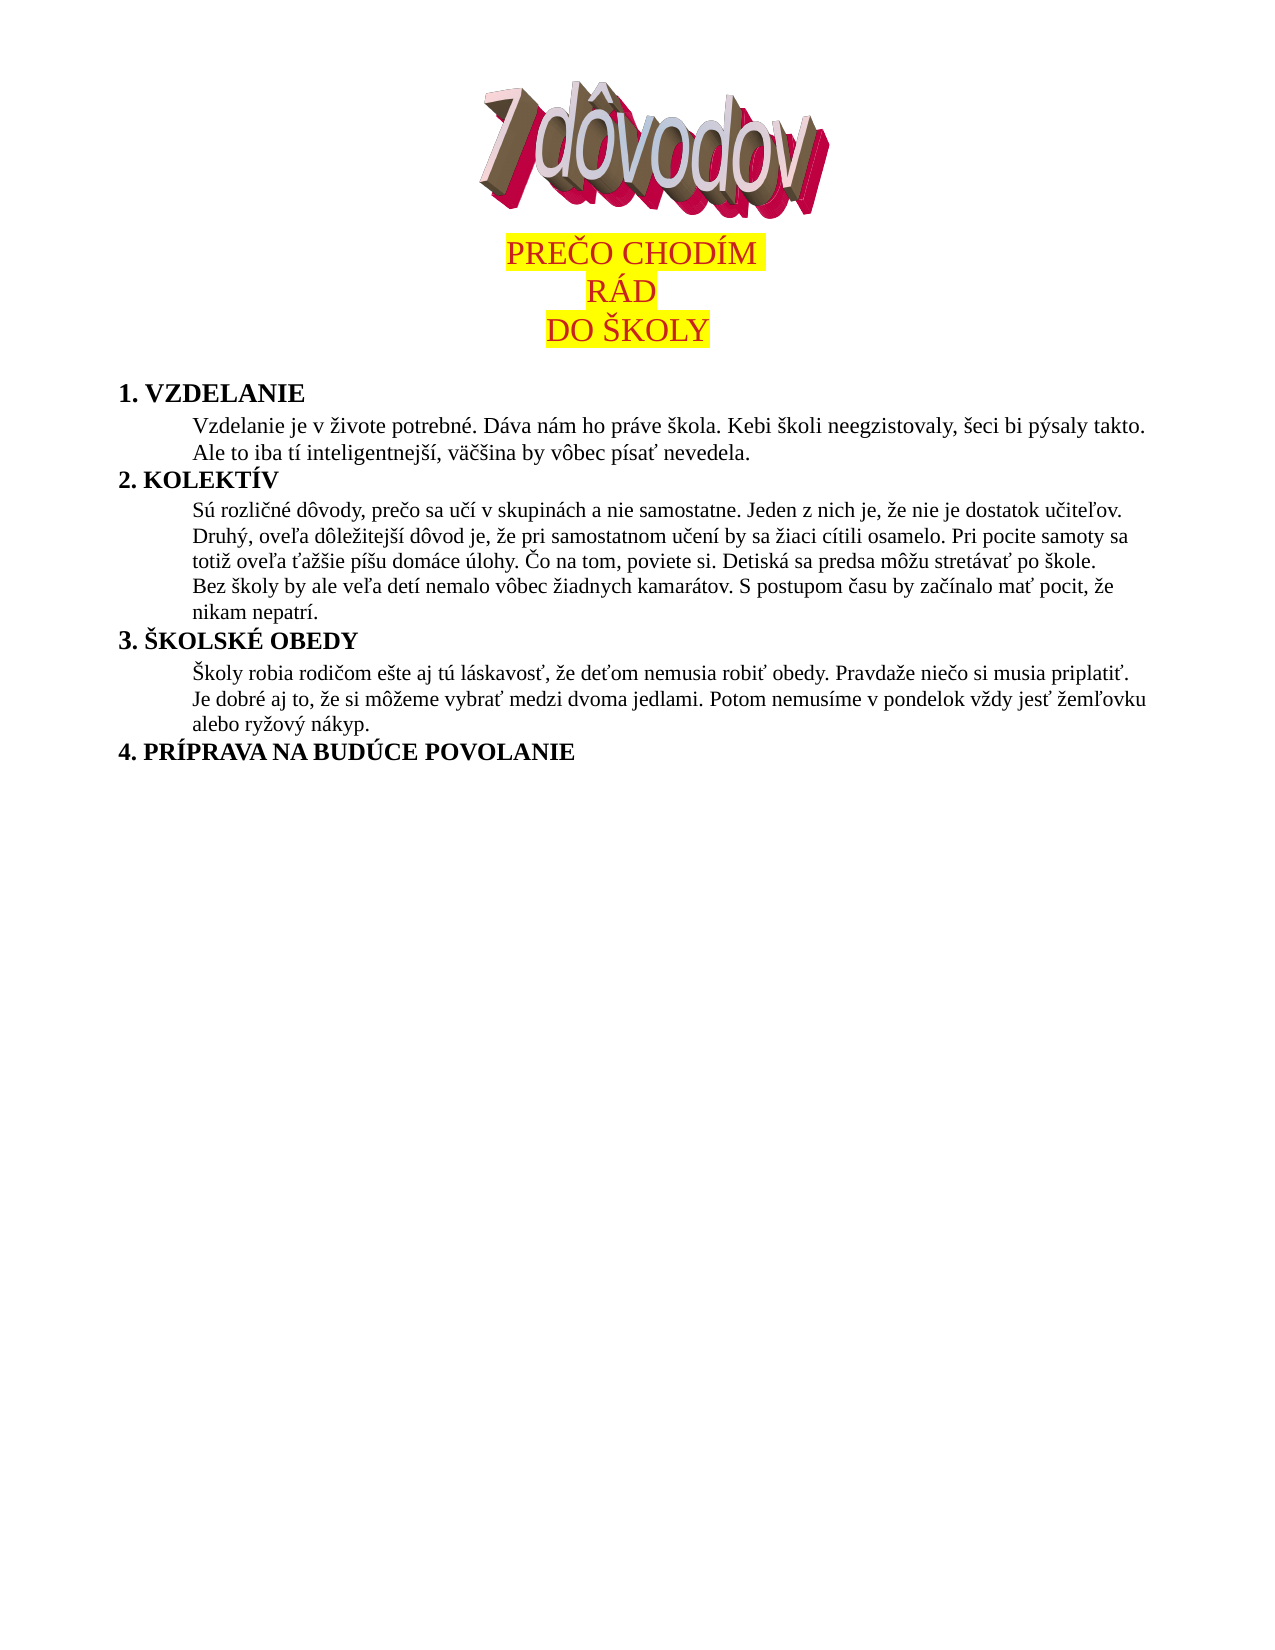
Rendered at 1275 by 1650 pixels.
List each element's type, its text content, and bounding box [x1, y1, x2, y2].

text Vzdelanie je v živote potrebné. Dáva nám ho práve škola. Kebi školi neegzistovaly, šeci bi pýsaly takto. [118, 408, 1157, 439]
text Ale to iba tí inteligentnejší, väčšina by vôbec písať nevedela. [118, 439, 1157, 466]
text Je dobré aj to, že si môžeme vybrať medzi dvoma jedlami. Potom nemusíme v pondelok vždy jesť žemľovku [118, 686, 1157, 711]
text PREČO CHODÍM [118, 233, 1157, 271]
text DO ŠKOLY [118, 310, 1157, 348]
text RÁD [118, 271, 1157, 310]
text Druhý, oveľa dôležitejší dôvod je, že pri samostatnom učení by sa žiaci cítili osamelo. Pri pocite samoty sa totiž oveľa ťažšie píšu domáce úlohy. Čo na tom, poviete si. Detiská sa predsa môžu stretávať po škole. [118, 523, 1157, 573]
text alebo ryžový nákyp. [118, 711, 1157, 737]
text Sú rozličné dôvody, prečo sa učí v skupinách a nie samostatne. Jeden z nich je, že nie je dostatok učiteľov. [118, 494, 1157, 523]
text 1. VZDELANIE [118, 377, 1157, 408]
text 2. KOLEKTÍV [118, 466, 1157, 494]
text Školy robia rodičom ešte aj tú láskavosť, že deťom nemusia robiť obedy. Pravdaže niečo si musia priplatiť. [118, 655, 1157, 686]
text 4. PRÍPRAVA NA BUDÚCE POVOLANIE [118, 737, 1157, 765]
text 3. ŠKOLSKÉ OBEDY [118, 624, 1157, 655]
text Bez školy by ale veľa detí nemalo vôbec žiadnych kamarátov. S postupom času by začínalo mať pocit, že nikam nepatrí. [118, 573, 1157, 624]
